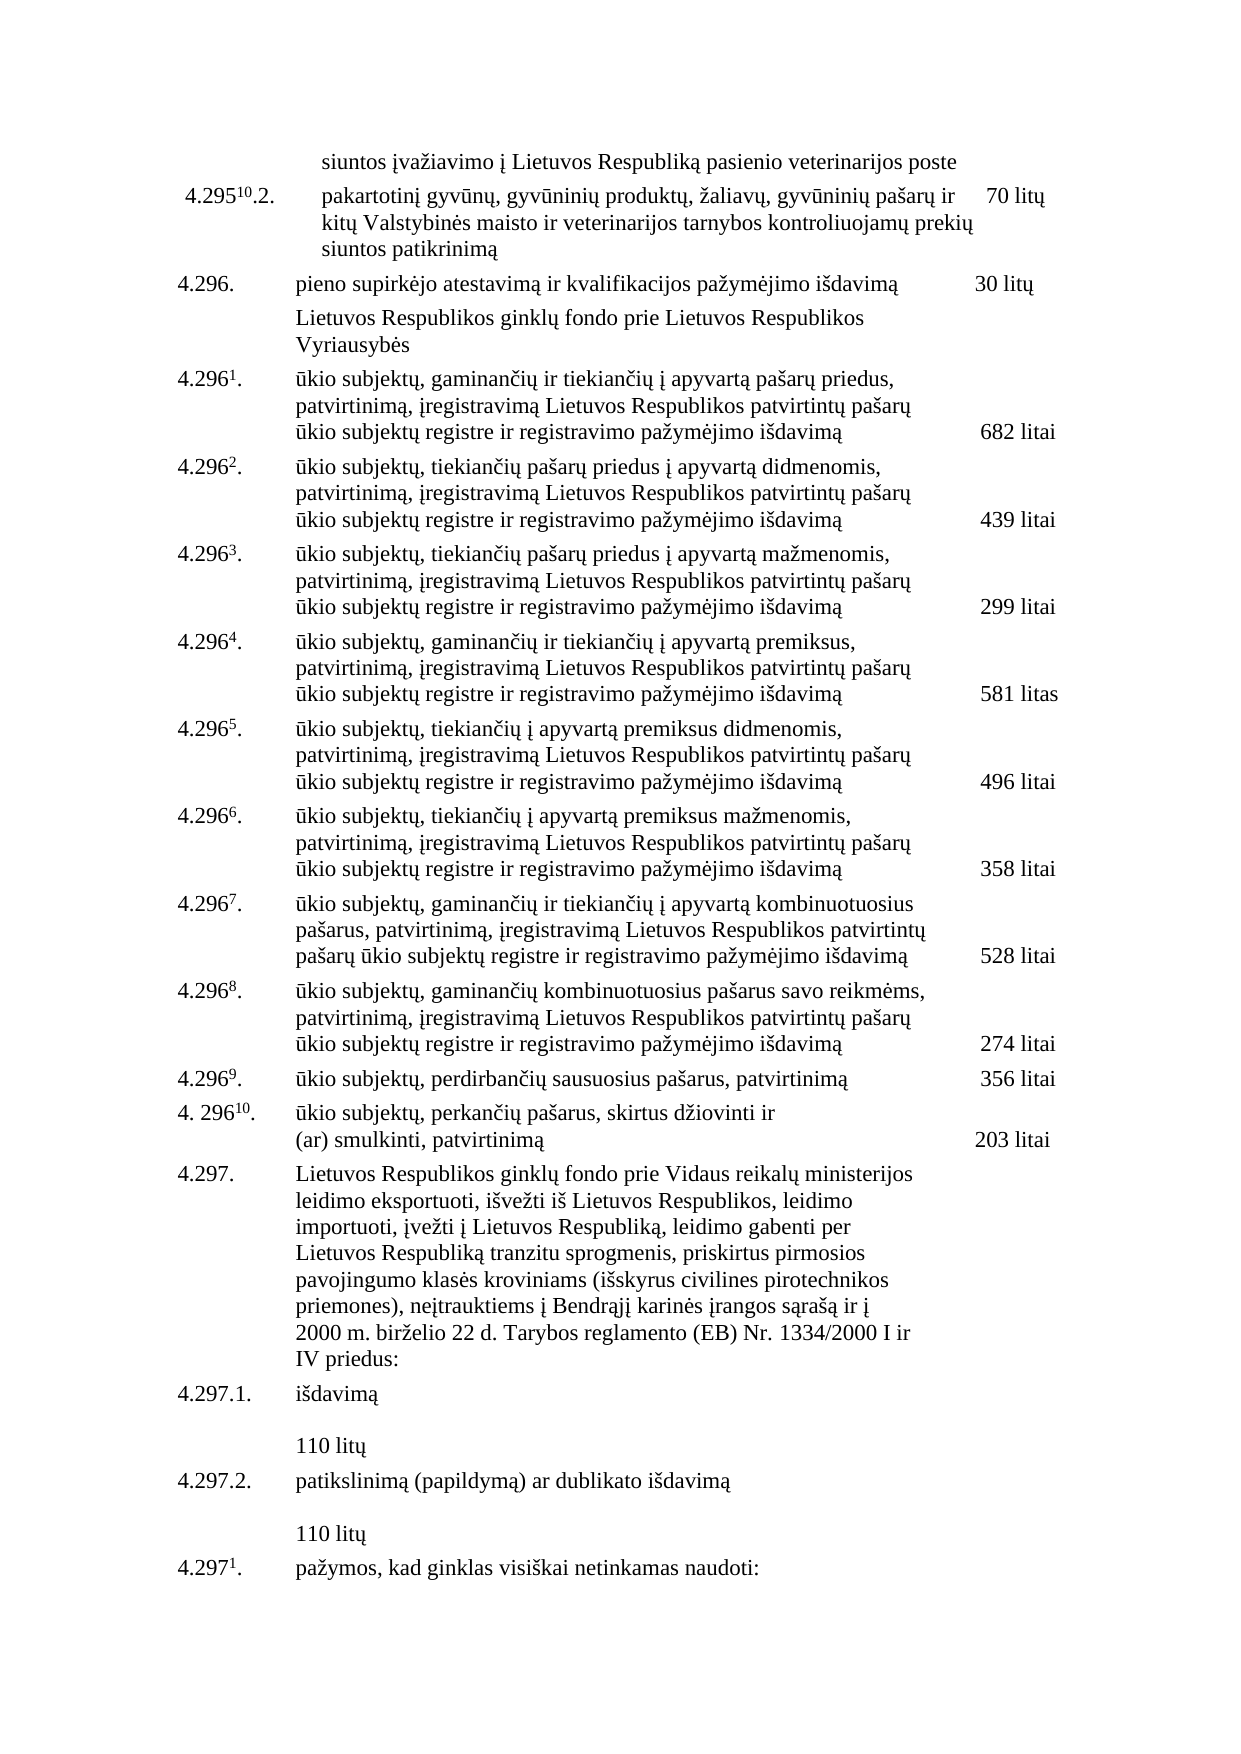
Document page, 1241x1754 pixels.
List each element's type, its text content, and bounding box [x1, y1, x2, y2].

table_cell siuntos įvažiavimo į Lietuvos Respubliką pasienio veterinarijos poste [321, 148, 986, 182]
text 4.297.2. patikslinimą (papildymą) ar dublikato išdavimą 110 litų [177, 1467, 945, 1546]
table_cell [174, 148, 321, 182]
text 4.297. Lietuvos Respublikos ginklų fondo prie Vidaus reikalų ministerijos leidimo eksportuoti, išvežti iš Lietuvos Respublikos, leidimo importuoti, įvežti į Lietuvos Respubliką, leidimo gabenti per Lietuvos Respubliką tranzitu sprogmenis, priskirtus pirmosios pavojingumo klasės kroviniams (išskyrus civilines pirotechnikos priemones), neįtrauktiems į Bendrąjį karinės įrangos sąrašą ir į 2000 m. birželio 22 d. Tarybos reglamento (EB) Nr. 1334/2000 I ir IV priedus: [177, 1160, 924, 1371]
table_cell 70 litų [986, 183, 1148, 270]
text 4.2963. ūkio subjektų, tiekiančių pašarų priedus į apyvartą mažmenomis, patvirtinimą, įregistravimą Lietuvos Respublikos patvirtintų pašarų ūkio subjektų registre ir registravimo pažymėjimo išdavimą 299 litai [177, 540, 1122, 619]
table_cell [986, 148, 1148, 182]
text 4.2971. pažymos, kad ginklas visiškai netinkamas naudoti: [177, 1554, 930, 1581]
table_cell pakartotinį gyvūnų, gyvūninių produktų, žaliavų, gyvūninių pašarų ir kitų Valstybinės maisto ir veterinarijos tarnybos kontroliuojamų prekių siuntos patikrinimą [321, 183, 986, 270]
text Lietuvos Respublikos ginklų fondo prie Lietuvos Respublikos Vyriausybės [177, 304, 945, 357]
table_cell 4.29510.2. [174, 183, 321, 270]
text 4.296. pieno supirkėjo atestavimą ir kvalifikacijos pažymėjimo išdavimą 30 litų [177, 270, 1122, 296]
text 4.2968. ūkio subjektų, gaminančių kombinuotuosius pašarus savo reikmėms, patvirtinimą, įregistravimą Lietuvos Respublikos patvirtintų pašarų ūkio subjektų registre ir registravimo pažymėjimo išdavimą 274 litai [177, 977, 1122, 1056]
text 4.2969. ūkio subjektų, perdirbančių sausuosius pašarus, patvirtinimą 356 litai [177, 1065, 1122, 1091]
text 4. 29610. ūkio subjektų, perkančių pašarus, skirtus džiovinti ir (ar) smulkinti, patvirtinimą 203 litai [177, 1099, 1122, 1152]
text 4.2965. ūkio subjektų, tiekiančių į apyvartą premiksus didmenomis, patvirtinimą, įregistravimą Lietuvos Respublikos patvirtintų pašarų ūkio subjektų registre ir registravimo pažymėjimo išdavimą 496 litai [177, 715, 1122, 794]
text 4.297.1. išdavimą 110 litų [177, 1379, 924, 1459]
text 4.2966. ūkio subjektų, tiekiančių į apyvartą premiksus mažmenomis, patvirtinimą, įregistravimą Lietuvos Respublikos patvirtintų pašarų ūkio subjektų registre ir registravimo pažymėjimo išdavimą 358 litai [177, 802, 1122, 882]
text 4.2961. ūkio subjektų, gaminančių ir tiekiančių į apyvartą pašarų priedus, patvirtinimą, įregistravimą Lietuvos Respublikos patvirtintų pašarų ūkio subjektų registre ir registravimo pažymėjimo išdavimą 682 litai [177, 366, 1122, 444]
text 4.2962. ūkio subjektų, tiekiančių pašarų priedus į apyvartą didmenomis, patvirtinimą, įregistravimą Lietuvos Respublikos patvirtintų pašarų ūkio subjektų registre ir registravimo pažymėjimo išdavimą 439 litai [177, 453, 1122, 532]
text 4.2967. ūkio subjektų, gaminančių ir tiekiančių į apyvartą kombinuotuosius pašarus, patvirtinimą, įregistravimą Lietuvos Respublikos patvirtintų pašarų ūkio subjektų registre ir registravimo pažymėjimo išdavimą 528 litai [177, 890, 1122, 969]
text 4.2964. ūkio subjektų, gaminančių ir tiekiančių į apyvartą premiksus, patvirtinimą, įregistravimą Lietuvos Respublikos patvirtintų pašarų ūkio subjektų registre ir registravimo pažymėjimo išdavimą 581 litas [177, 628, 1122, 707]
